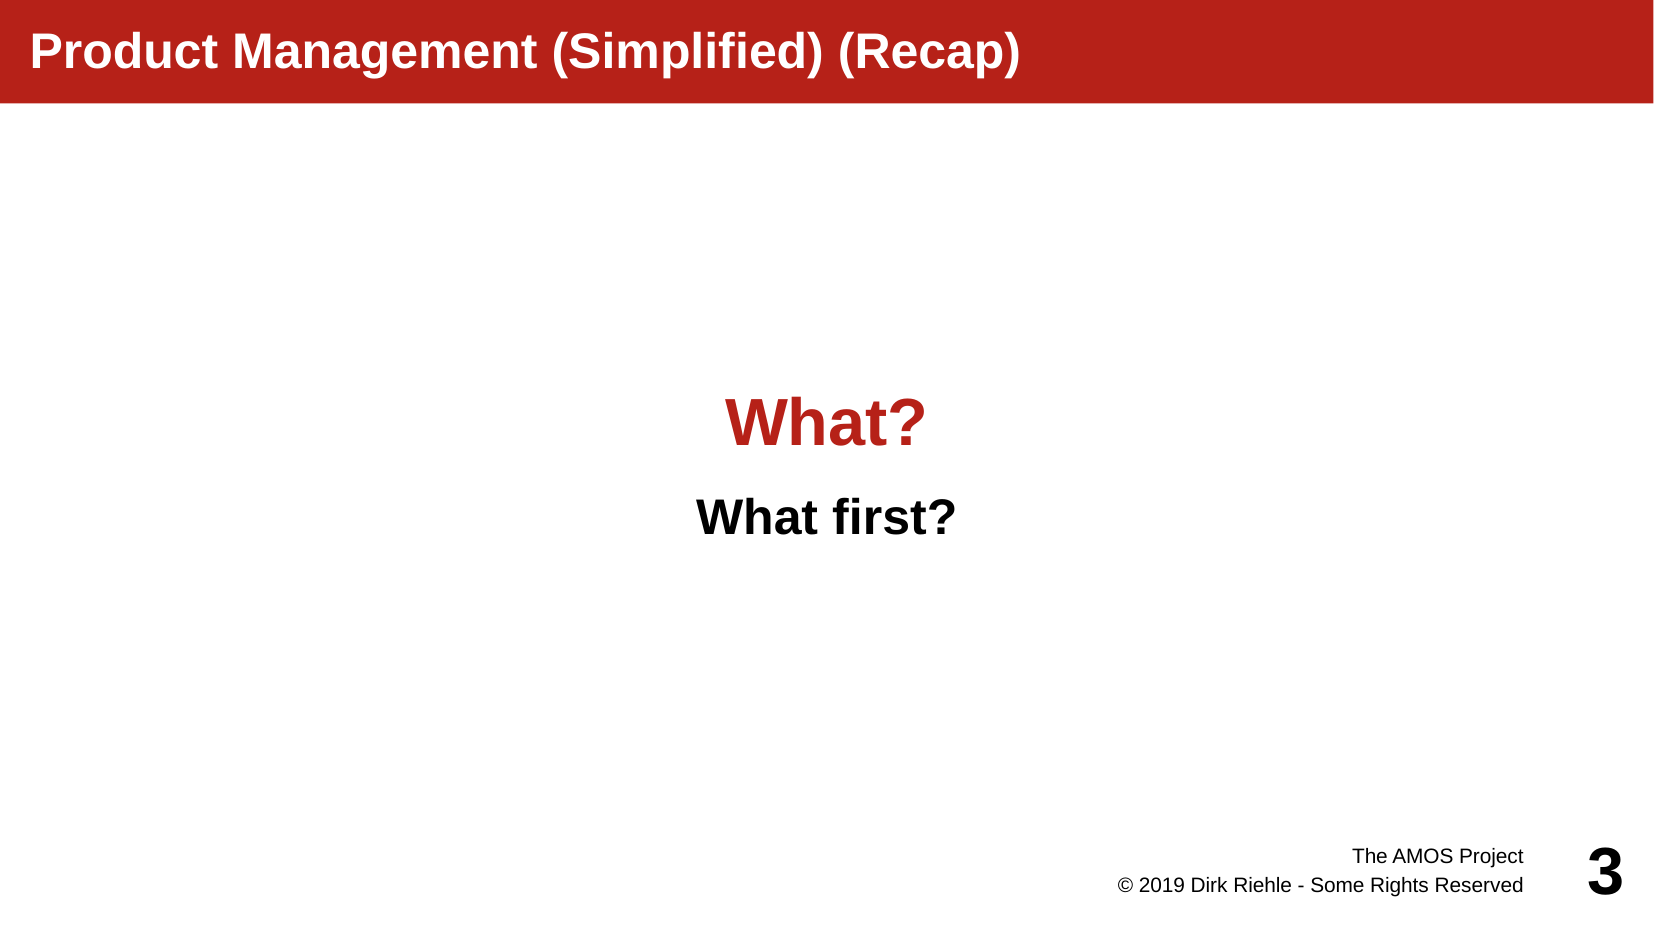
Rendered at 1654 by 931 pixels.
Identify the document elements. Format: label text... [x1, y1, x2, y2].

subtitle What? What first? [29, 132, 1625, 798]
title Product Management (Simplified) (Recap) [0, 0, 1654, 104]
